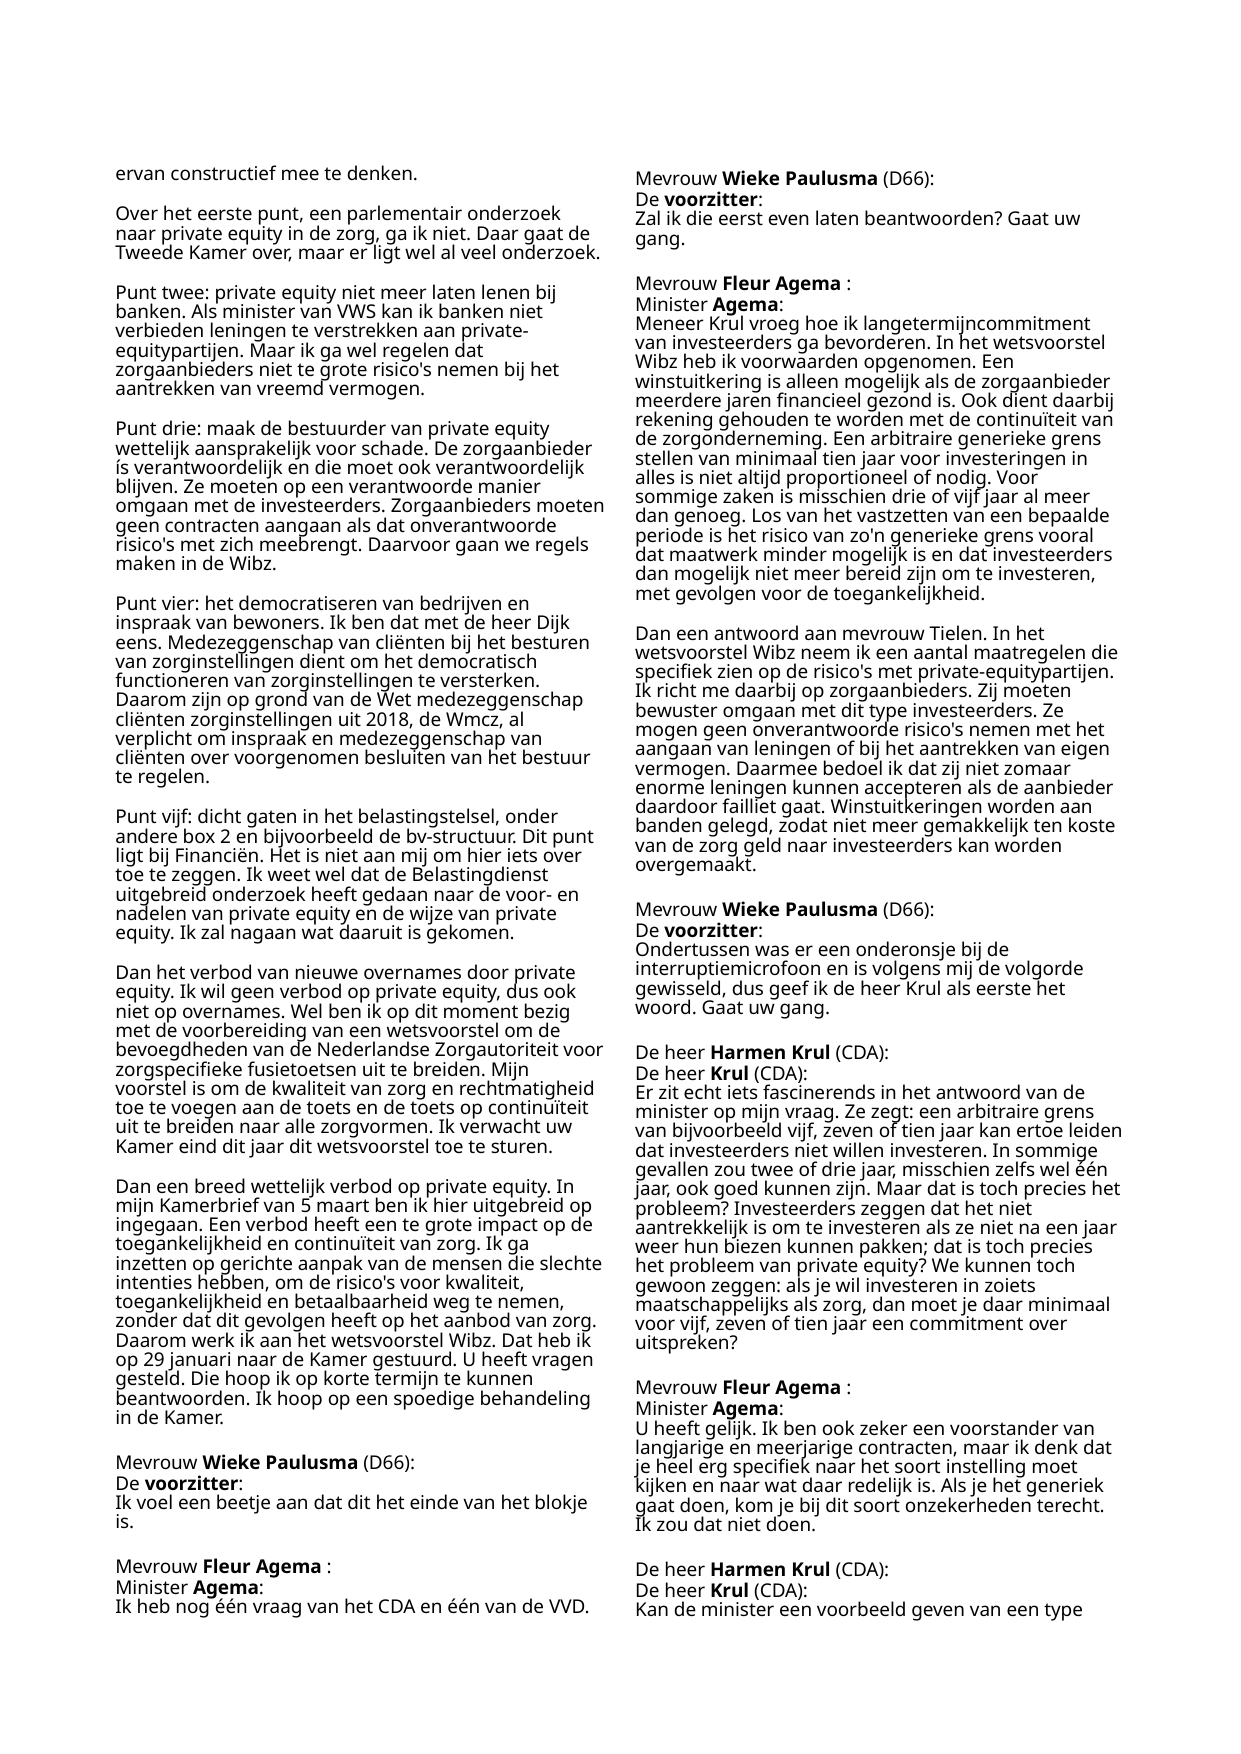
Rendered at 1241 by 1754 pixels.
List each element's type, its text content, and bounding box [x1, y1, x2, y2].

text Mevrouw Fleur Agema : [635, 1374, 1125, 1400]
text De voorzitter: [115, 1475, 605, 1494]
text Punt drie: maak de bestuurder van private equity wettelijk aansprakelijk voor schade. De zorgaanbieder ís verantwoordelijk en die moet ook verantwoordelijk blijven. Ze moeten op een verantwoorde manier omgaan met de investeerders. Zorgaanbieders moeten geen contracten aangaan als dat onverantwoorde risico's met zich meebrengt. Daarvoor gaan we regels maken in de Wibz. [115, 420, 605, 574]
text Ondertussen was er een onderonsje bij de interruptiemicrofoon en is volgens mij de volgorde gewisseld, dus geef ik de heer Krul als eerste het woord. Gaat uw gang. [635, 941, 1125, 1018]
text Mevrouw Wieke Paulusma (D66): [635, 896, 1125, 922]
text Er zit echt iets fascinerends in het antwoord van de minister op mijn vraag. Ze zegt: een arbitraire grens van bijvoorbeeld vijf, zeven of tien jaar kan ertoe leiden dat investeerders niet willen investeren. In sommige gevallen zou twee of drie jaar, misschien zelfs wel één jaar, ook goed kunnen zijn. Maar dat is toch precies het probleem? Investeerders zeggen dat het niet aantrekkelijk is om te investeren als ze niet na een jaar weer hun biezen kunnen pakken; dat is toch precies het probleem van private equity? We kunnen toch gewoon zeggen: als je wil investeren in zoiets maatschappelijks als zorg, dan moet je daar minimaal voor vijf, zeven of tien jaar een commitment over uitspreken? [635, 1084, 1125, 1354]
text Zal ik die eerst even laten beantwoorden? Gaat uw gang. [635, 210, 1125, 249]
text Meneer Krul vroeg hoe ik langetermijncommitment van investeerders ga bevorderen. In het wetsvoorstel Wibz heb ik voorwaarden opgenomen. Een winstuitkering is alleen mogelijk als de zorgaanbieder meerdere jaren financieel gezond is. Ook dient daarbij rekening gehouden te worden met de continuïteit van de zorgonderneming. Een arbitraire generieke grens stellen van minimaal tien jaar voor investeringen in alles is niet altijd proportioneel of nodig. Voor sommige zaken is misschien drie of vijf jaar al meer dan genoeg. Los van het vastzetten van een bepaalde periode is het risico van zo'n generieke grens vooral dat maatwerk minder mogelijk is en dat investeerders dan mogelijk niet meer bereid zijn om te investeren, met gevolgen voor de toegankelijkheid. [635, 315, 1125, 604]
text Punt vijf: dicht gaten in het belastingstelsel, onder andere box 2 en bijvoorbeeld de bv-structuur. Dit punt ligt bij Financiën. Het is niet aan mij om hier iets over toe te zeggen. Ik weet wel dat de Belastingdienst uitgebreid onderzoek heeft gedaan naar de voor- en nadelen van private equity en de wijze van private equity. Ik zal nagaan wat daaruit is gekomen. [115, 808, 605, 943]
text De voorzitter: [635, 191, 1125, 210]
text De heer Krul (CDA): [635, 1582, 1125, 1601]
text U heeft gelijk. Ik ben ook zeker een voorstander van langjarige en meerjarige contracten, maar ik denk dat je heel erg specifiek naar het soort instelling moet kijken en naar wat daar redelijk is. Als je het generiek gaat doen, kom je bij dit soort onzekerheden terecht. Ik zou dat niet doen. [635, 1419, 1125, 1535]
text De heer Harmen Krul (CDA): [635, 1039, 1125, 1064]
text Mevrouw Wieke Paulusma (D66): [635, 165, 1125, 191]
text Dan het verbod van nieuwe overnames door private equity. Ik wil geen verbod op private equity, dus ook niet op overnames. Wel ben ik op dit moment bezig met de voorbereiding van een wetsvoorstel om de bevoegdheden van de Nederlandse Zorgautoriteit voor zorgspecifieke fusietoetsen uit te breiden. Mijn voorstel is om de kwaliteit van zorg en rechtmatigheid toe te voegen aan de toets en de toets op continuïteit uit te breiden naar alle zorgvormen. Ik verwacht uw Kamer eind dit jaar dit wetsvoorstel toe te sturen. [115, 964, 605, 1157]
text Dan een breed wettelijk verbod op private equity. In mijn Kamerbrief van 5 maart ben ik hier uitgebreid op ingegaan. Een verbod heeft een te grote impact op de toegankelijkheid en continuïteit van zorg. Ik ga inzetten op gerichte aanpak van de mensen die slechte intenties hebben, om de risico's voor kwaliteit, toegankelijkheid en betaalbaarheid weg te nemen, zonder dat dit gevolgen heeft op het aanbod van zorg. Daarom werk ik aan het wetsvoorstel Wibz. Dat heb ik op 29 januari naar de Kamer gestuurd. U heeft vragen gesteld. Die hoop ik op korte termijn te kunnen beantwoorden. Ik hoop op een spoedige behandeling in de Kamer. [115, 1178, 605, 1428]
text Minister Agema: [635, 296, 1125, 315]
text Ik heb nog één vraag van het CDA en één van de VVD. [115, 1598, 605, 1618]
text ervan constructief mee te denken. [115, 165, 605, 184]
text Over het eerste punt, een parlementair onderzoek naar private equity in de zorg, ga ik niet. Daar gaat de Tweede Kamer over, maar er ligt wel al veel onderzoek. [115, 205, 605, 263]
text Dan een antwoord aan mevrouw Tielen. In het wetsvoorstel Wibz neem ik een aantal maatregelen die specifiek zien op de risico's met private-equitypartijen. Ik richt me daarbij op zorgaanbieders. Zij moeten bewuster omgaan met dit type investeerders. Ze mogen geen onverantwoorde risico's nemen met het aangaan van leningen of bij het aantrekken van eigen vermogen. Daarmee bedoel ik dat zij niet zomaar enorme leningen kunnen accepteren als de aanbieder daardoor failliet gaat. Winstuitkeringen worden aan banden gelegd, zodat niet meer gemakkelijk ten koste van de zorg geld naar investeerders kan worden overgemaakt. [635, 624, 1125, 875]
text Minister Agema: [635, 1400, 1125, 1419]
text Ik voel een beetje aan dat dit het einde van het blokje is. [115, 1494, 605, 1532]
text De heer Harmen Krul (CDA): [635, 1556, 1125, 1582]
text Mevrouw Wieke Paulusma (D66): [115, 1449, 605, 1475]
text De heer Krul (CDA): [635, 1064, 1125, 1084]
text De voorzitter: [635, 922, 1125, 941]
text Mevrouw Fleur Agema : [115, 1553, 605, 1579]
text Mevrouw Fleur Agema : [635, 270, 1125, 296]
text Punt vier: het democratiseren van bedrijven en inspraak van bewoners. Ik ben dat met de heer Dijk eens. Medezeggenschap van cliënten bij het besturen van zorginstellingen dient om het democratisch functioneren van zorginstellingen te versterken. Daarom zijn op grond van de Wet medezeggenschap cliënten zorginstellingen uit 2018, de Wmcz, al verplicht om inspraak en medezeggenschap van cliënten over voorgenomen besluiten van het bestuur te regelen. [115, 595, 605, 788]
text Minister Agema: [115, 1579, 605, 1598]
text Punt twee: private equity niet meer laten lenen bij banken. Als minister van VWS kan ik banken niet verbieden leningen te verstrekken aan private-equitypartijen. Maar ik ga wel regelen dat zorgaanbieders niet te grote risico's nemen bij het aantrekken van vreemd vermogen. [115, 284, 605, 399]
text Kan de minister een voorbeeld geven van een type [635, 1601, 1125, 1620]
